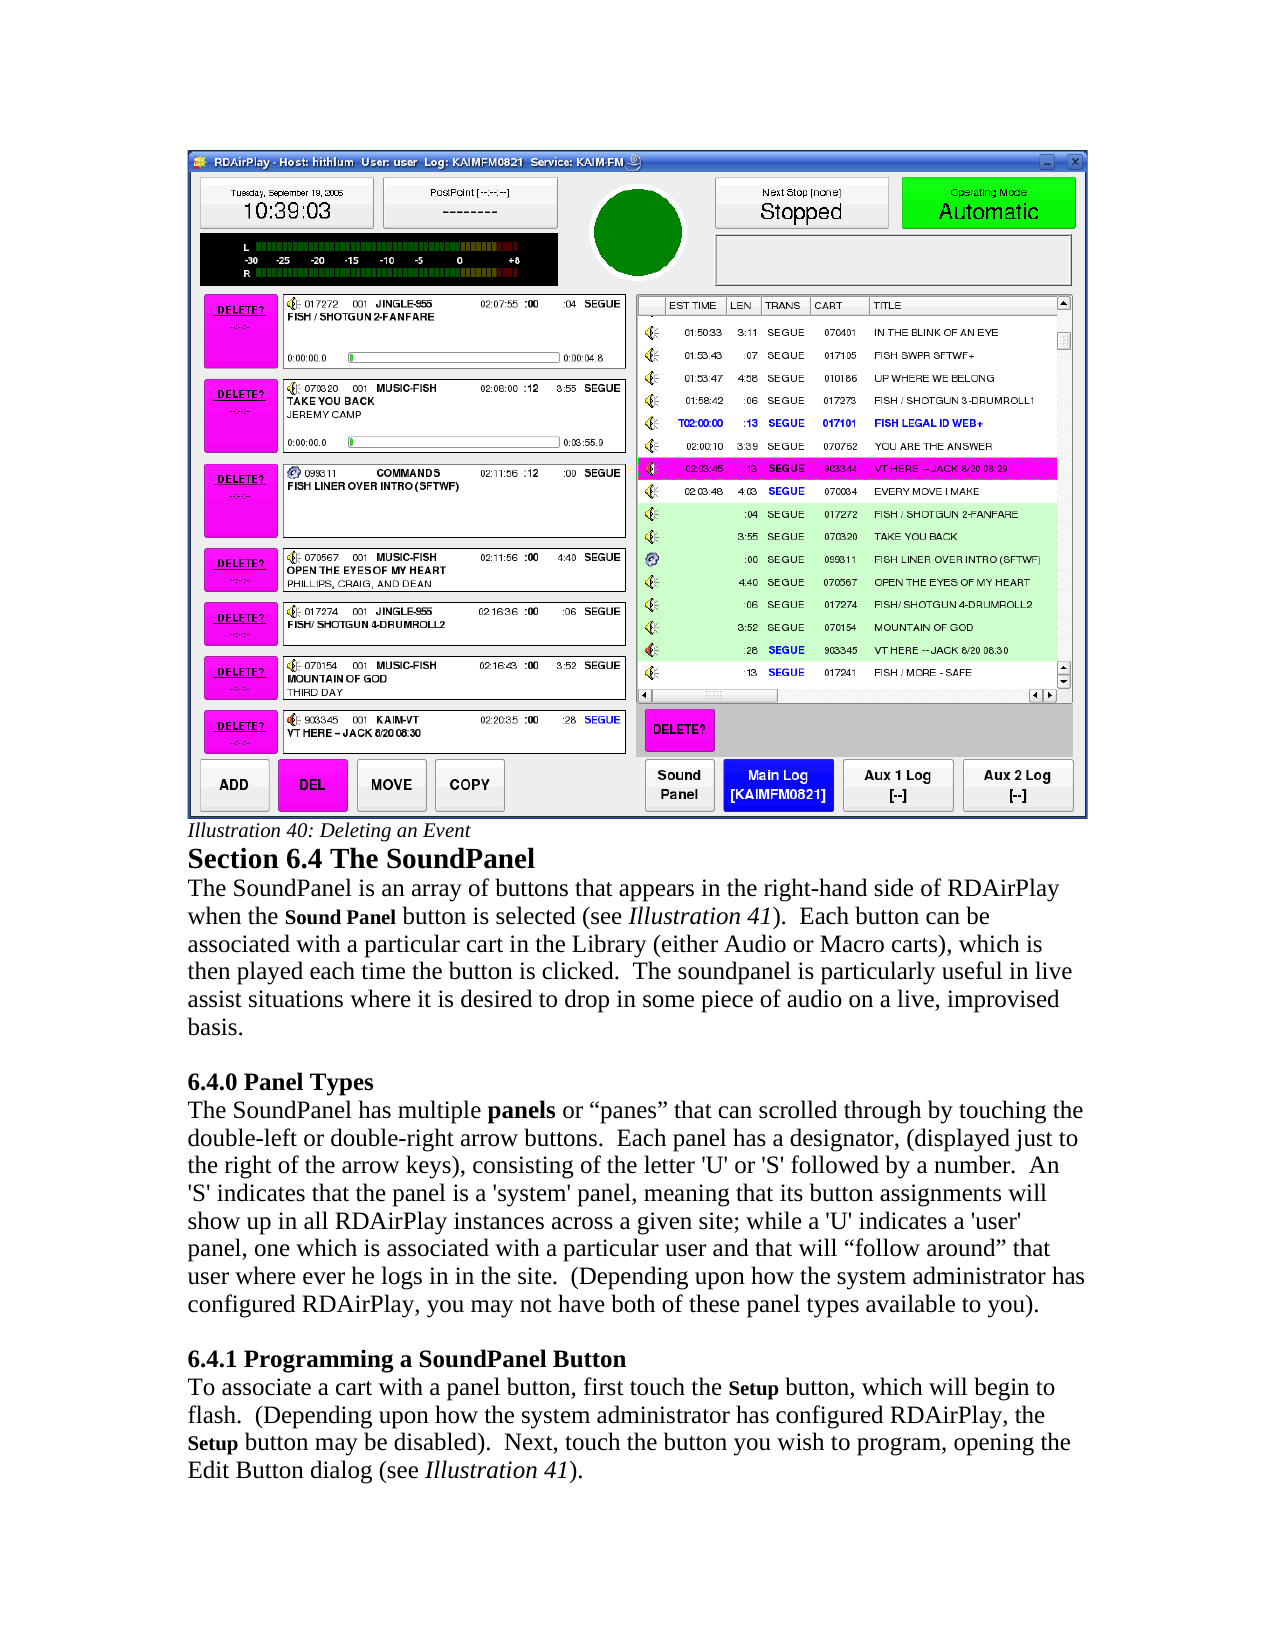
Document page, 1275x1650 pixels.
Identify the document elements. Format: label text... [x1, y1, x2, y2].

text 6.4.1 Programming a SoundPanel Button [187, 1345, 1087, 1373]
text Section 6.4 The SoundPanel [187, 842, 1087, 874]
text To associate a cart with a panel button, first touch the Setup button, which will begin to flash. (Depending upon how the system administrator has configured RDAirPlay, the Setup button may be disabled). Next, touch the button you wish to program, opening the Edit Button dialog (see Illustration 41). [187, 1373, 1087, 1484]
picture [187, 150, 1088, 819]
text Illustration 40: Deleting an Event [187, 819, 1087, 842]
text The SoundPanel has multiple panels or “panes” that can scrolled through by touching the double-left or double-right arrow buttons. Each panel has a designator, (displayed just to the right of the arrow keys), consisting of the letter 'U' or 'S' followed by a number. An 'S' indicates that the panel is a 'system' panel, meaning that its button assignments will show up in all RDAirPlay instances across a given site; while a 'U' indicates a 'user' panel, one which is associated with a particular user and that will “follow around” that user where ever he logs in in the site. (Depending upon how the system administrator has configured RDAirPlay, you may not have both of these panel types available to you). [187, 1096, 1087, 1318]
text 6.4.0 Panel Types [187, 1068, 1087, 1096]
text The SoundPanel is an array of buttons that appears in the right-hand side of RDAirPlay when the Sound Panel button is selected (see Illustration 41). Each button can be associated with a particular cart in the Library (either Audio or Macro carts), which is then played each time the button is clicked. The soundpanel is particularly useful in live assist situations where it is desired to drop in some piece of audio on a live, improvised basis. [187, 874, 1087, 1041]
